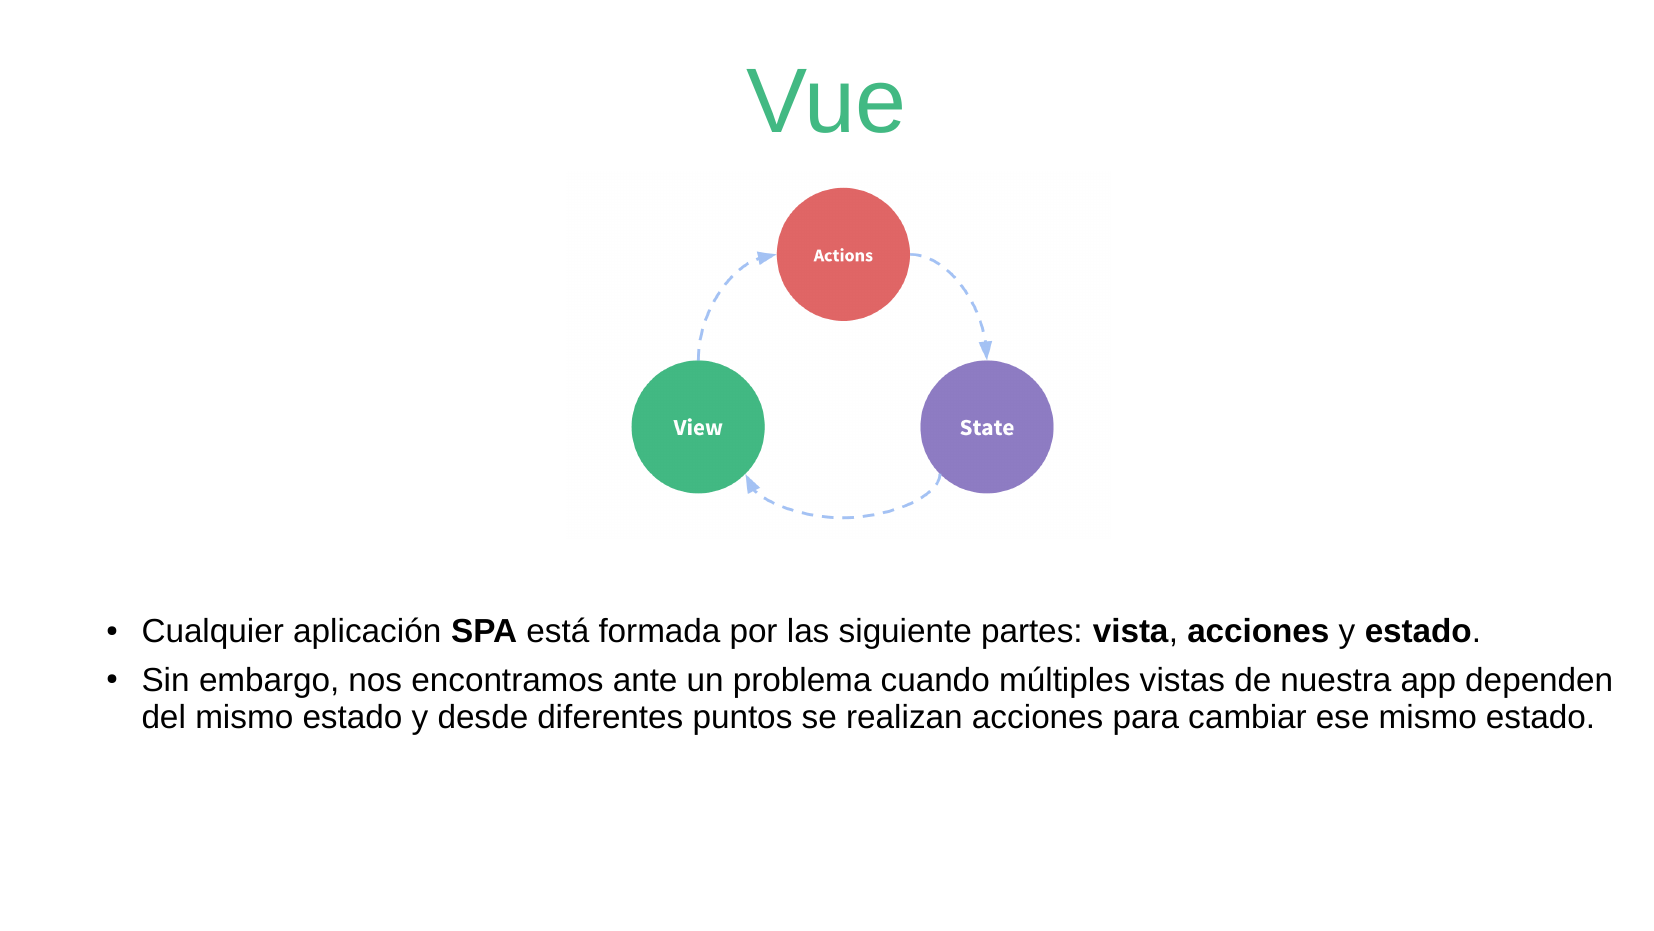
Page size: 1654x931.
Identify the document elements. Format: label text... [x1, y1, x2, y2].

title Vue [82, 23, 1571, 179]
subtitle Cualquier aplicación SPA está formada por las siguiente partes: vista, acciones y estado. Sin embargo, nos encontramos ante un problema cuando múltiples vistas de nuestra app dependen del mismo estado y desde diferentes puntos se realizan acciones para cambiar ese mismo estado. [106, 523, 1630, 875]
picture [566, 171, 1111, 523]
